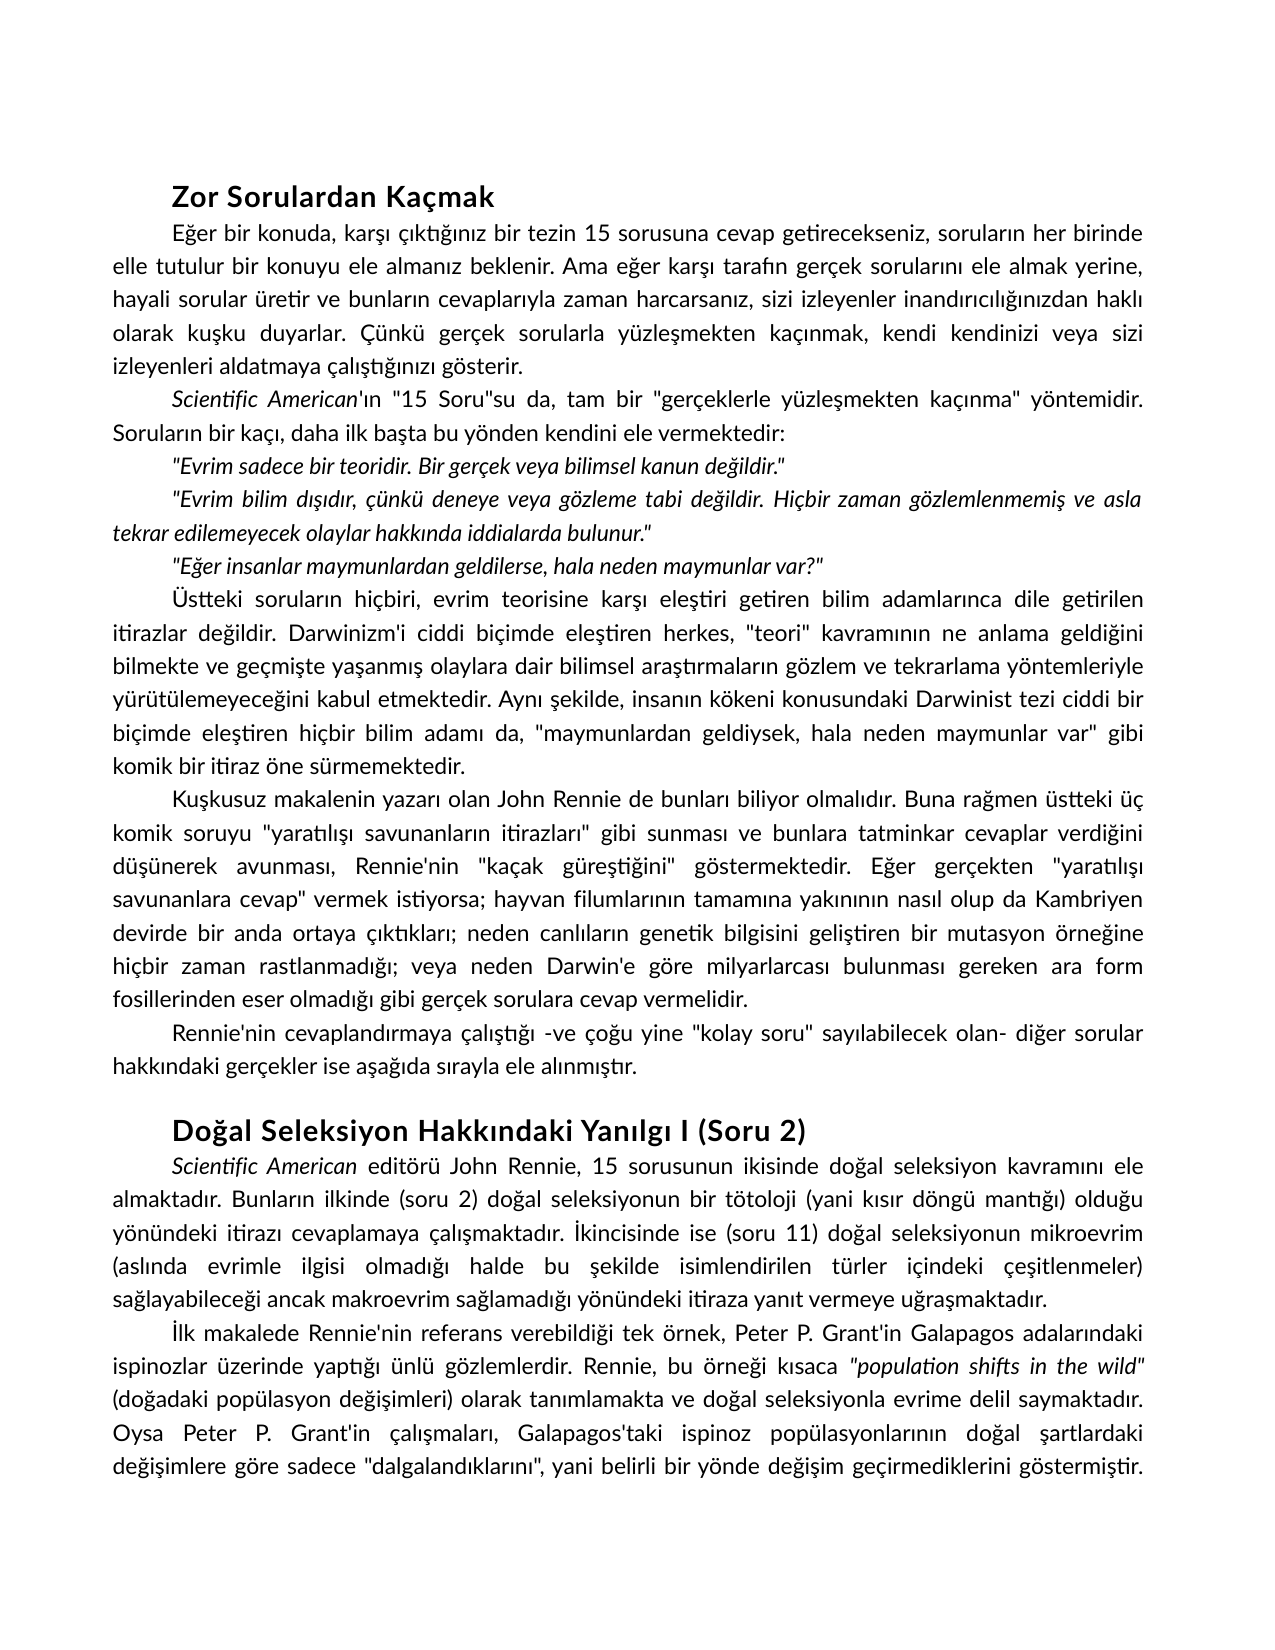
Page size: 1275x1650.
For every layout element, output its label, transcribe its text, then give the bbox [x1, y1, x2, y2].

text Doğal Seleksiyon Hakkındaki Yanılgı I (Soru 2) [112, 1114, 1145, 1148]
text Scientific American'ın "15 Soru"su da, tam bir "gerçeklerle yüzleşmekten kaçınma" yöntemidir. Soruların bir kaçı, daha ilk başta bu yönden kendini ele vermektedir: [112, 381, 1145, 448]
text Zor Sorulardan Kaçmak [112, 181, 1145, 214]
text Kuşkusuz makalenin yazarı olan John Rennie de bunları biliyor olmalıdır. Buna rağmen üstteki üç komik soruyu "yaratılışı savunanların itirazları" gibi sunması ve bunlara tatminkar cevaplar verdiğini düşünerek avunması, Rennie'nin "kaçak güreştiğini" göstermektedir. Eğer gerçekten "yaratılışı savunanlara cevap" vermek istiyorsa; hayvan filumlarının tamamına yakınının nasıl olup da Kambriyen devirde bir anda ortaya çıktıkları; neden canlıların genetik bilgisini geliştiren bir mutasyon örneğine hiçbir zaman rastlanmadığı; veya neden Darwin'e göre milyarlarcası bulunması gereken ara form fosillerinden eser olmadığı gibi gerçek sorulara cevap vermelidir. [112, 781, 1145, 1014]
text "Evrim sadece bir teoridir. Bir gerçek veya bilimsel kanun değildir." [112, 448, 1145, 481]
text Rennie'nin cevaplandırmaya çalıştığı -ve çoğu yine "kolay soru" sayılabilecek olan- diğer sorular hakkındaki gerçekler ise aşağıda sırayla ele alınmıştır. [112, 1014, 1145, 1081]
text İlk makalede Rennie'nin referans verebildiği tek örnek, Peter P. Grant'in Galapagos adalarındaki ispinozlar üzerinde yaptığı ünlü gözlemlerdir. Rennie, bu örneği kısaca "population shifts in the wild" (doğadaki popülasyon değişimleri) olarak tanımlamakta ve doğal seleksiyonla evrime delil saymaktadır. Oysa Peter P. Grant'in çalışmaları, Galapagos'taki ispinoz popülasyonlarının doğal şartlardaki değişimlere göre sadece "dalgalandıklarını", yani belirli bir yönde değişim geçirmediklerini göstermiştir. [112, 1314, 1145, 1481]
text Scientific American editörü John Rennie, 15 sorusunun ikisinde doğal seleksiyon kavramını ele almaktadır. Bunların ilkinde (soru 2) doğal seleksiyonun bir tötoloji (yani kısır döngü mantığı) olduğu yönündeki itirazı cevaplamaya çalışmaktadır. İkincisinde ise (soru 11) doğal seleksiyonun mikroevrim (aslında evrimle ilgisi olmadığı halde bu şekilde isimlendirilen türler içindeki çeşitlenmeler) sağlayabileceği ancak makroevrim sağlamadığı yönündeki itiraza yanıt vermeye uğraşmaktadır. [112, 1148, 1145, 1314]
text "Evrim bilim dışıdır, çünkü deneye veya gözleme tabi değildir. Hiçbir zaman gözlemlenmemiş ve asla tekrar edilemeyecek olaylar hakkında iddialarda bulunur." [112, 481, 1145, 548]
text "Eğer insanlar maymunlardan geldilerse, hala neden maymunlar var?" [112, 548, 1145, 581]
text Eğer bir konuda, karşı çıktığınız bir tezin 15 sorusuna cevap getirecekseniz, soruların her birinde elle tutulur bir konuyu ele almanız beklenir. Ama eğer karşı tarafın gerçek sorularını ele almak yerine, hayali sorular üretir ve bunların cevaplarıyla zaman harcarsanız, sizi izleyenler inandırıcılığınızdan haklı olarak kuşku duyarlar. Çünkü gerçek sorularla yüzleşmekten kaçınmak, kendi kendinizi veya sizi izleyenleri aldatmaya çalıştığınızı gösterir. [112, 214, 1145, 381]
text Üstteki soruların hiçbiri, evrim teorisine karşı eleştiri getiren bilim adamlarınca dile getirilen itirazlar değildir. Darwinizm'i ciddi biçimde eleştiren herkes, "teori" kavramının ne anlama geldiğini bilmekte ve geçmişte yaşanmış olaylara dair bilimsel araştırmaların gözlem ve tekrarlama yöntemleriyle yürütülemeyeceğini kabul etmektedir. Aynı şekilde, insanın kökeni konusundaki Darwinist tezi ciddi bir biçimde eleştiren hiçbir bilim adamı da, "maymunlardan geldiysek, hala neden maymunlar var" gibi komik bir itiraz öne sürmemektedir. [112, 581, 1145, 781]
